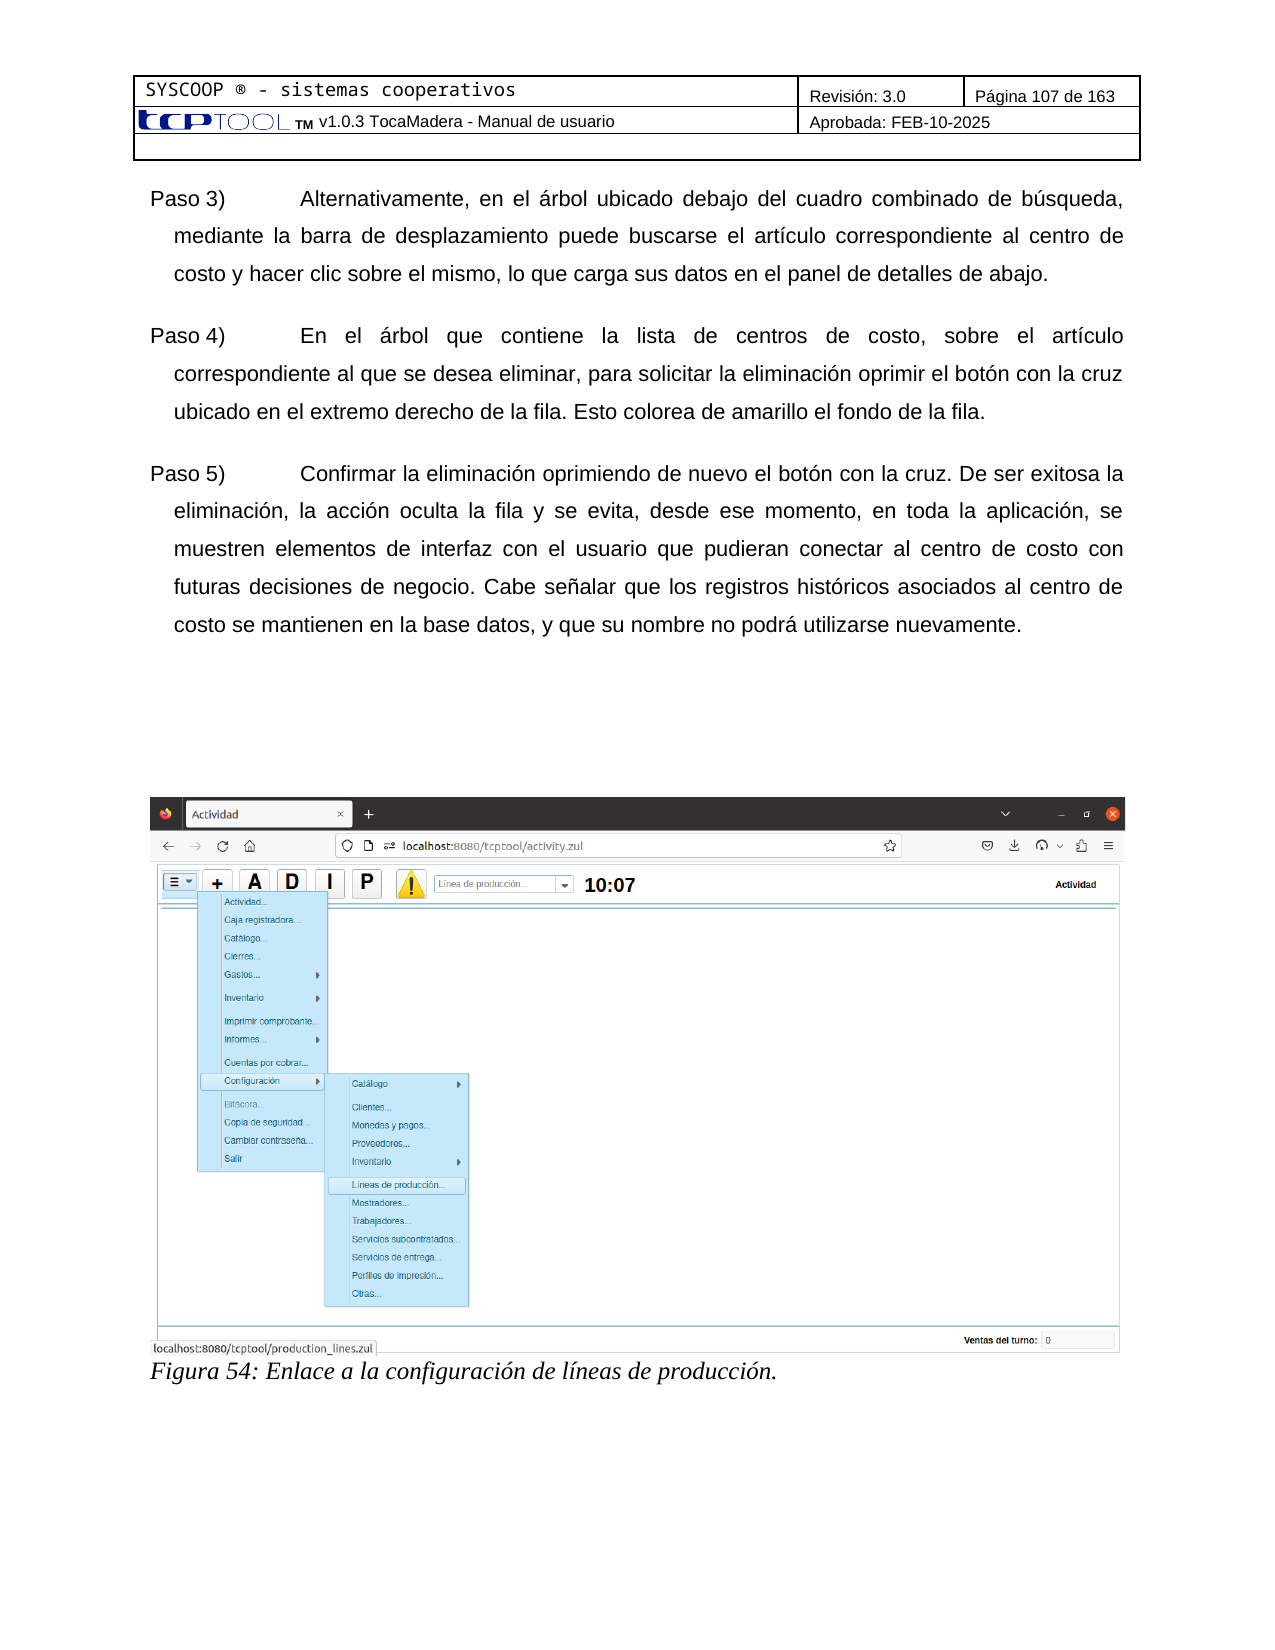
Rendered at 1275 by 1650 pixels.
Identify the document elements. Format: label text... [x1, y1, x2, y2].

list Confirmar la eliminación oprimiendo de nuevo el botón con la cruz. De ser exitosa la eliminación, la acción oculta la fila y se evita, desde ese momento, en toda la aplicación, se muestren elementos de interfaz con el usuario que pudieran conectar al centro de costo con futuras decisiones de negocio. Cabe señalar que los registros históricos asociados al centro de costo se mantienen en la base datos, y que su nombre no podrá utilizarse nuevamente. [150, 460, 1125, 637]
list Alternativamente, en el árbol ubicado debajo del cuadro combinado de búsqueda, mediante la barra de desplazamiento puede buscarse el artículo correspondiente al centro de costo y hacer clic sobre el mismo, lo que carga sus datos en el panel de detalles de abajo. [150, 186, 1125, 286]
picture [138, 110, 290, 130]
text Figura 54: Enlace a la configuración de líneas de producción. [150, 1356, 1125, 1384]
picture [150, 797, 1125, 1356]
list En el árbol que contiene la lista de centros de costo, sobre el artículo correspondiente al que se desea eliminar, para solicitar la eliminación oprimir el botón con la cruz ubicado en el extremo derecho de la fila. Esto colorea de amarillo el fondo de la fila. [150, 323, 1125, 424]
